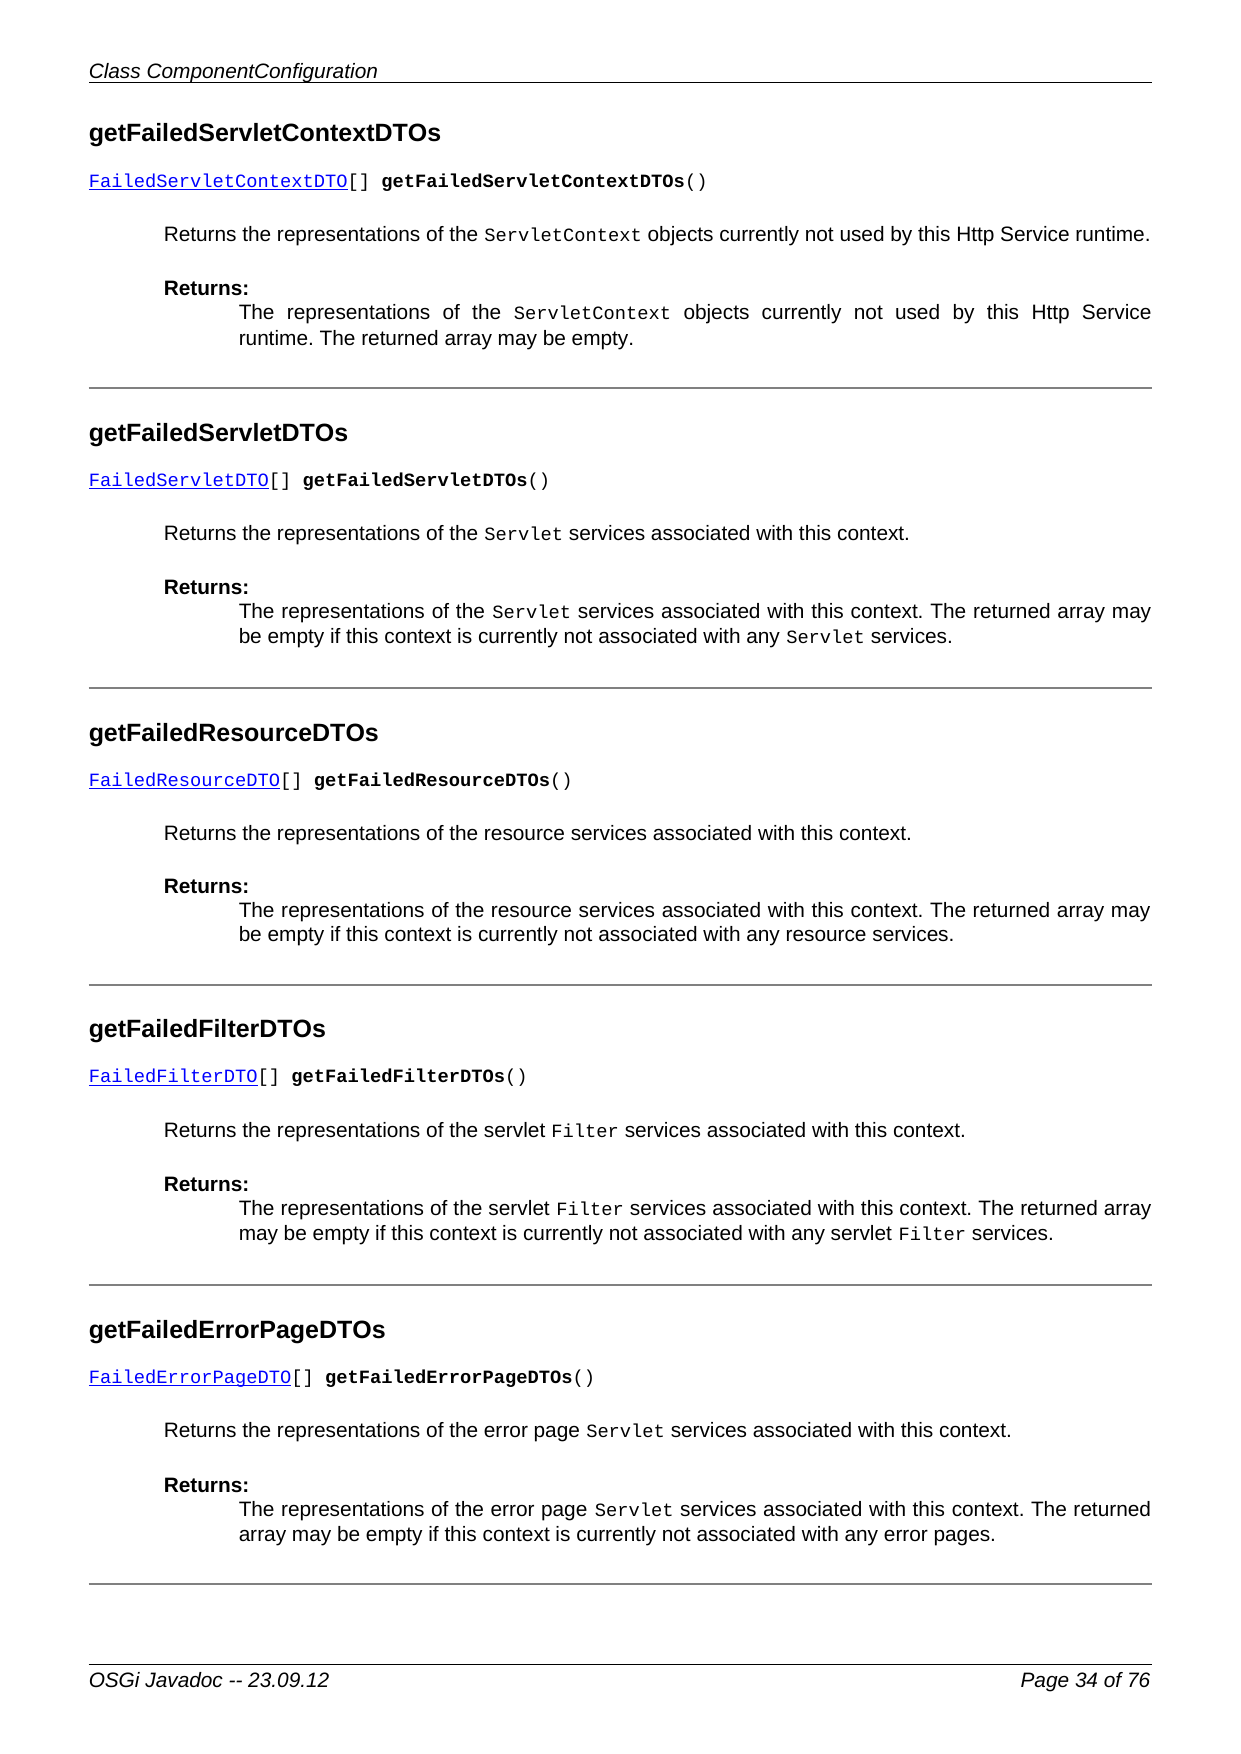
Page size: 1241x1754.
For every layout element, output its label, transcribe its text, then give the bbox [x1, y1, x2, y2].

text The representations of the Servlet services associated with this context. The returned array may be empty if this context is currently not associated with any Servlet services. [238, 599, 1152, 649]
text Returns: [163, 575, 1152, 599]
text Returns: [163, 1172, 1152, 1196]
subtitle getFailedResourceDTOs [88, 718, 1152, 747]
text FailedServletContextDTO[] getFailedServletContextDTOs() [88, 171, 1152, 193]
text Returns the representations of the Servlet services associated with this context. [163, 521, 1152, 546]
text FailedErrorPageDTO[] getFailedErrorPageDTOs() [88, 1368, 1152, 1389]
subtitle getFailedErrorPageDTOs [88, 1315, 1152, 1343]
text Returns the representations of the error page Servlet services associated with this context. [163, 1418, 1152, 1443]
text Returns: [163, 276, 1152, 300]
text FailedServletDTO[] getFailedServletDTOs() [88, 470, 1152, 492]
subtitle getFailedServletContextDTOs [88, 118, 1152, 147]
subtitle getFailedServletDTOs [88, 417, 1152, 446]
text Returns: [163, 874, 1152, 898]
text FailedResourceDTO[] getFailedResourceDTOs() [88, 771, 1152, 792]
text The representations of the resource services associated with this context. The returned array may be empty if this context is currently not associated with any resource services. [238, 898, 1152, 946]
text Returns the representations of the ServletContext objects currently not used by this Http Service runtime. [163, 222, 1152, 247]
text Returns the representations of the resource services associated with this context. [163, 821, 1152, 845]
text Returns: [163, 1472, 1152, 1496]
subtitle getFailedFilterDTOs [88, 1014, 1152, 1043]
text Returns the representations of the servlet Filter services associated with this context. [163, 1118, 1152, 1143]
text The representations of the error page Servlet services associated with this context. The returned array may be empty if this context is currently not associated with any error pages. [238, 1496, 1152, 1546]
text The representations of the servlet Filter services associated with this context. The returned array may be empty if this context is currently not associated with any servlet Filter services. [238, 1196, 1152, 1246]
text The representations of the ServletContext objects currently not used by this Http Service runtime. The returned array may be empty. [238, 300, 1152, 349]
text FailedFilterDTO[] getFailedFilterDTOs() [88, 1067, 1152, 1088]
